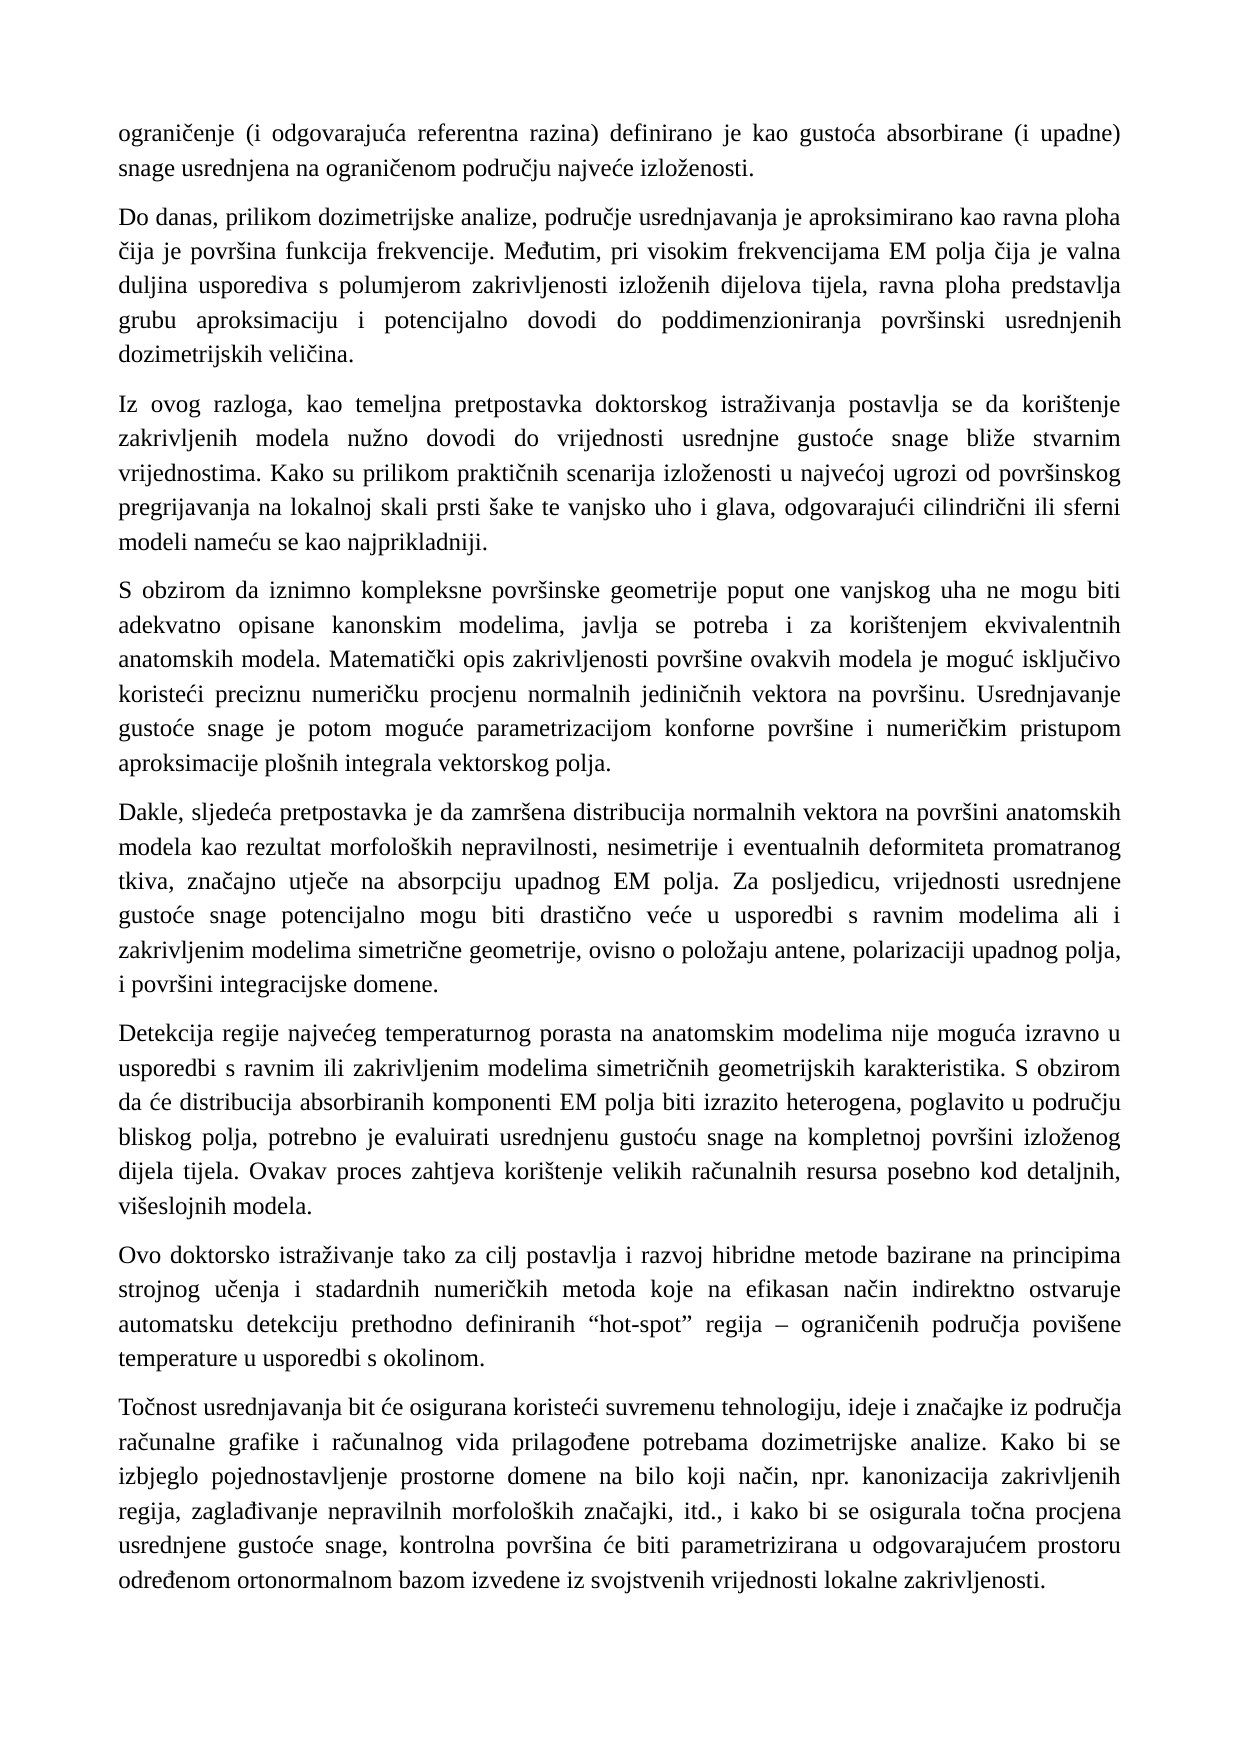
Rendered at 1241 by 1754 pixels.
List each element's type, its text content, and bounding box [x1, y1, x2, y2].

text Iz ovog razloga, kao temeljna pretpostavka doktorskog istraživanja postavlja se da korištenje zakrivljenih modela nužno dovodi do vrijednosti usrednjne gustoće snage bliže stvarnim vrijednostima. Kako su prilikom praktičnih scenarija izloženosti u najvećoj ugrozi od površinskog pregrijavanja na lokalnoj skali prsti šake te vanjsko uho i glava, odgovarajući cilindrični ili sferni modeli nameću se kao najprikladniji. [118, 389, 1122, 555]
text ograničenje (i odgovarajuća referentna razina) definirano je kao gustoća absorbirane (i upadne) snage usrednjena na ograničenom području najveće izloženosti. [118, 118, 1122, 181]
text Do danas, prilikom dozimetrijske analize, područje usrednjavanja je aproksimirano kao ravna ploha čija je površina funkcija frekvencije. Međutim, pri visokim frekvencijama EM polja čija je valna duljina usporediva s polumjerom zakrivljenosti izloženih dijelova tijela, ravna ploha predstavlja grubu aproksimaciju i potencijalno dovodi do poddimenzioniranja površinski usrednjenih dozimetrijskih veličina. [118, 202, 1122, 368]
text Detekcija regije najvećeg temperaturnog porasta na anatomskim modelima nije moguća izravno u usporedbi s ravnim ili zakrivljenim modelima simetričnih geometrijskih karakteristika. S obzirom da će distribucija absorbiranih komponenti EM polja biti izrazito heterogena, poglavito u području bliskog polja, potrebno je evaluirati usrednjenu gustoću snage na kompletnoj površini izloženog dijela tijela. Ovakav proces zahtjeva korištenje velikih računalnih resursa posebno kod detaljnih, višeslojnih modela. [118, 1018, 1122, 1220]
text S obzirom da iznimno kompleksne površinske geometrije poput one vanjskog uha ne mogu biti adekvatno opisane kanonskim modelima, javlja se potreba i za korištenjem ekvivalentnih anatomskih modela. Matematički opis zakrivljenosti površine ovakvih modela je moguć isključivo koristeći preciznu numeričku procjenu normalnih jediničnih vektora na površinu. Usrednjavanje gustoće snage je potom moguće parametrizacijom konforne površine i numeričkim pristupom aproksimacije plošnih integrala vektorskog polja. [118, 576, 1122, 777]
text Točnost usrednjavanja bit će osigurana koristeći suvremenu tehnologiju, ideje i značajke iz područja računalne grafike i računalnog vida prilagođene potrebama dozimetrijske analize. Kako bi se izbjeglo pojednostavljenje prostorne domene na bilo koji način, npr. kanonizacija zakrivljenih regija, zaglađivanje nepravilnih morfoloških značajki, itd., i kako bi se osigurala točna procjena usrednjene gustoće snage, kontrolna površina će biti parametrizirana u odgovarajućem prostoru određenom ortonormalnom bazom izvedene iz svojstvenih vrijednosti lokalne zakrivljenosti. [118, 1392, 1122, 1594]
text Ovo doktorsko istraživanje tako za cilj postavlja i razvoj hibridne metode bazirane na principima strojnog učenja i stadardnih numeričkih metoda koje na efikasan način indirektno ostvaruje automatsku detekciju prethodno definiranih “hot-spot” regija – ograničenih područja povišene temperature u usporedbi s okolinom. [118, 1240, 1122, 1372]
text Dakle, sljedeća pretpostavka je da zamršena distribucija normalnih vektora na površini anatomskih modela kao rezultat morfoloških nepravilnosti, nesimetrije i eventualnih deformiteta promatranog tkiva, značajno utječe na absorpciju upadnog EM polja. Za posljedicu, vrijednosti usrednjene gustoće snage potencijalno mogu biti drastično veće u usporedbi s ravnim modelima ali i zakrivljenim modelima simetrične geometrije, ovisno o položaju antene, polarizaciji upadnog polja, i površini integracijske domene. [118, 797, 1122, 998]
